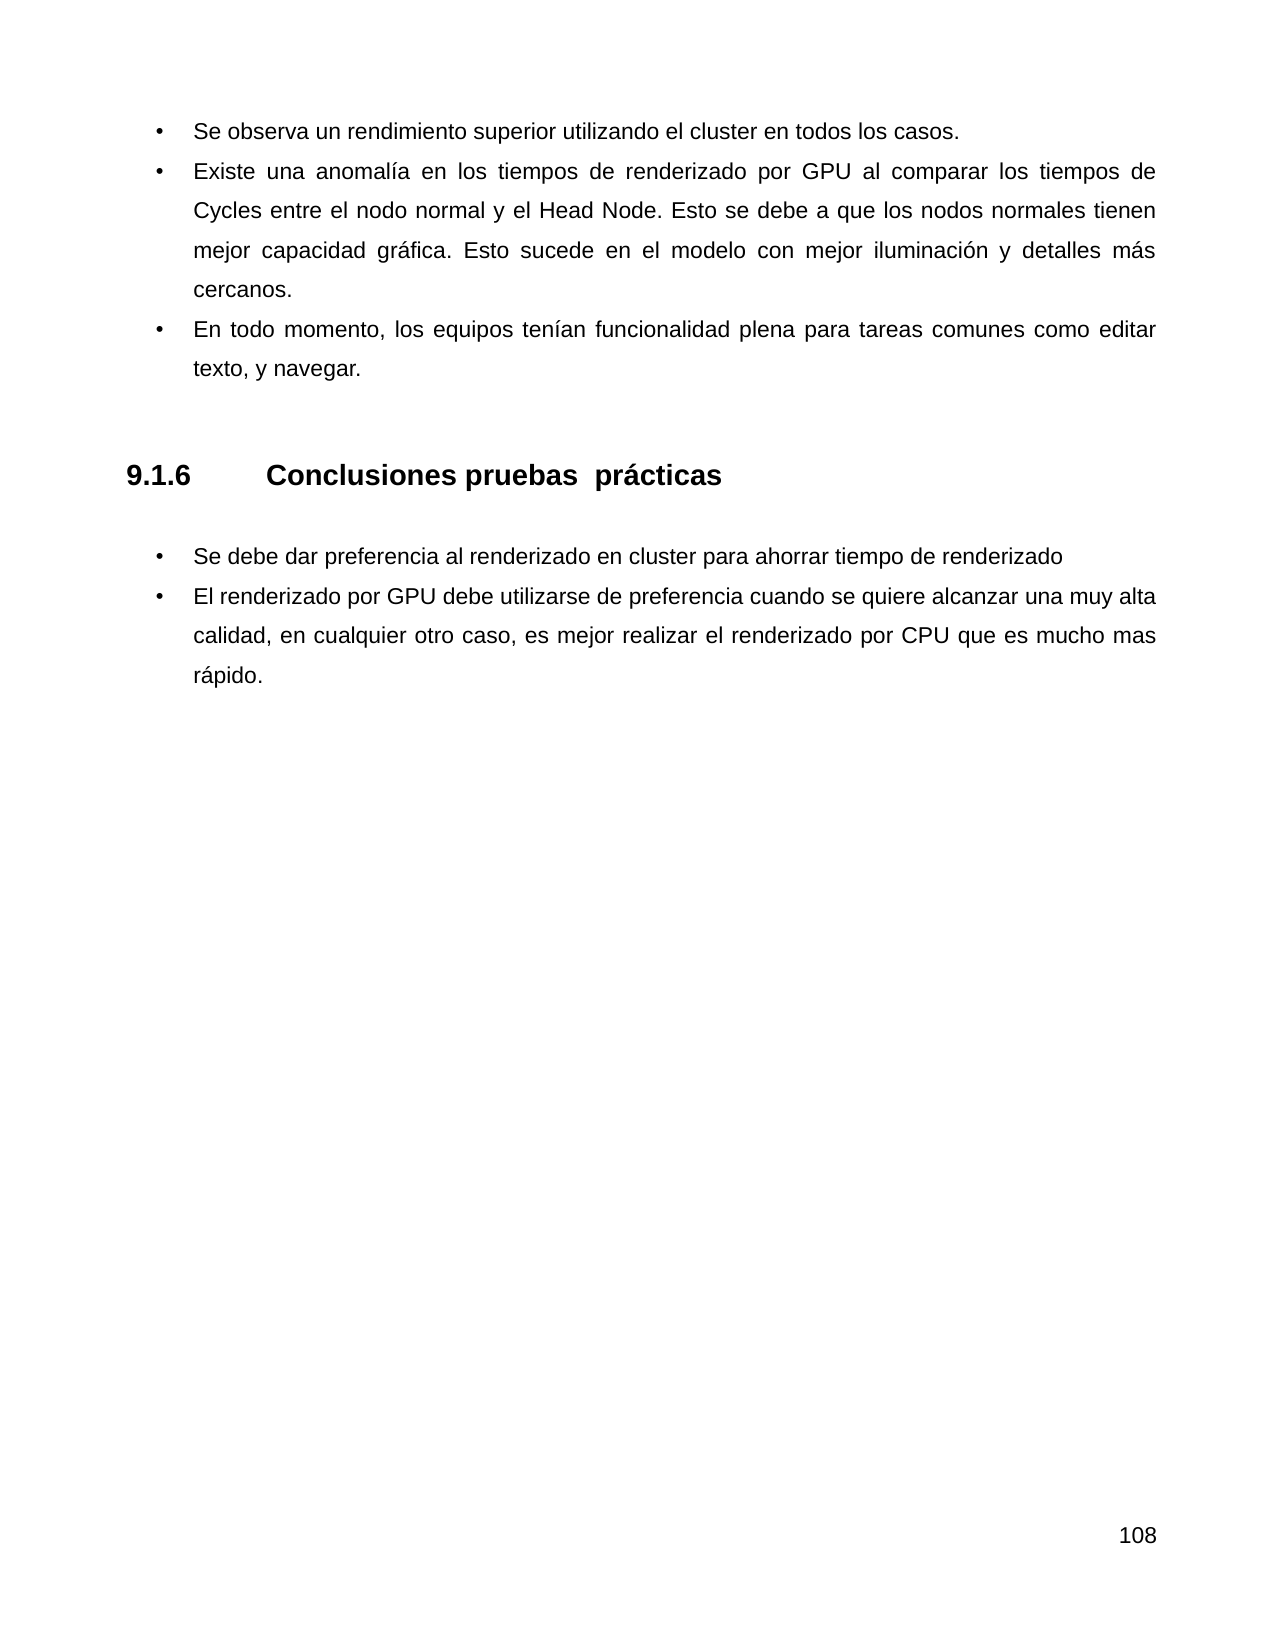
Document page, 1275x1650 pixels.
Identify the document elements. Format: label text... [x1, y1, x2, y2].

list Existe una anomalía en los tiempos de renderizado por GPU al comparar los tiempos de Cycles entre el nodo normal y el Head Node. Esto se debe a que los nodos normales tienen mejor capacidad gráfica. Esto sucede en el modelo con mejor iluminación y detalles más cercanos. [156, 158, 1157, 302]
subtitle Conclusiones pruebas prácticas [118, 458, 1157, 492]
list Se observa un rendimiento superior utilizando el cluster en todos los casos. [156, 118, 1157, 144]
list En todo momento, los equipos tenían funcionalidad plena para tareas comunes como editar texto, y navegar. [156, 316, 1157, 381]
list Se debe dar preferencia al renderizado en cluster para ahorrar tiempo de renderizado [156, 543, 1157, 569]
list El renderizado por GPU debe utilizarse de preferencia cuando se quiere alcanzar una muy alta calidad, en cualquier otro caso, es mejor realizar el renderizado por CPU que es mucho mas rápido. [156, 583, 1157, 688]
